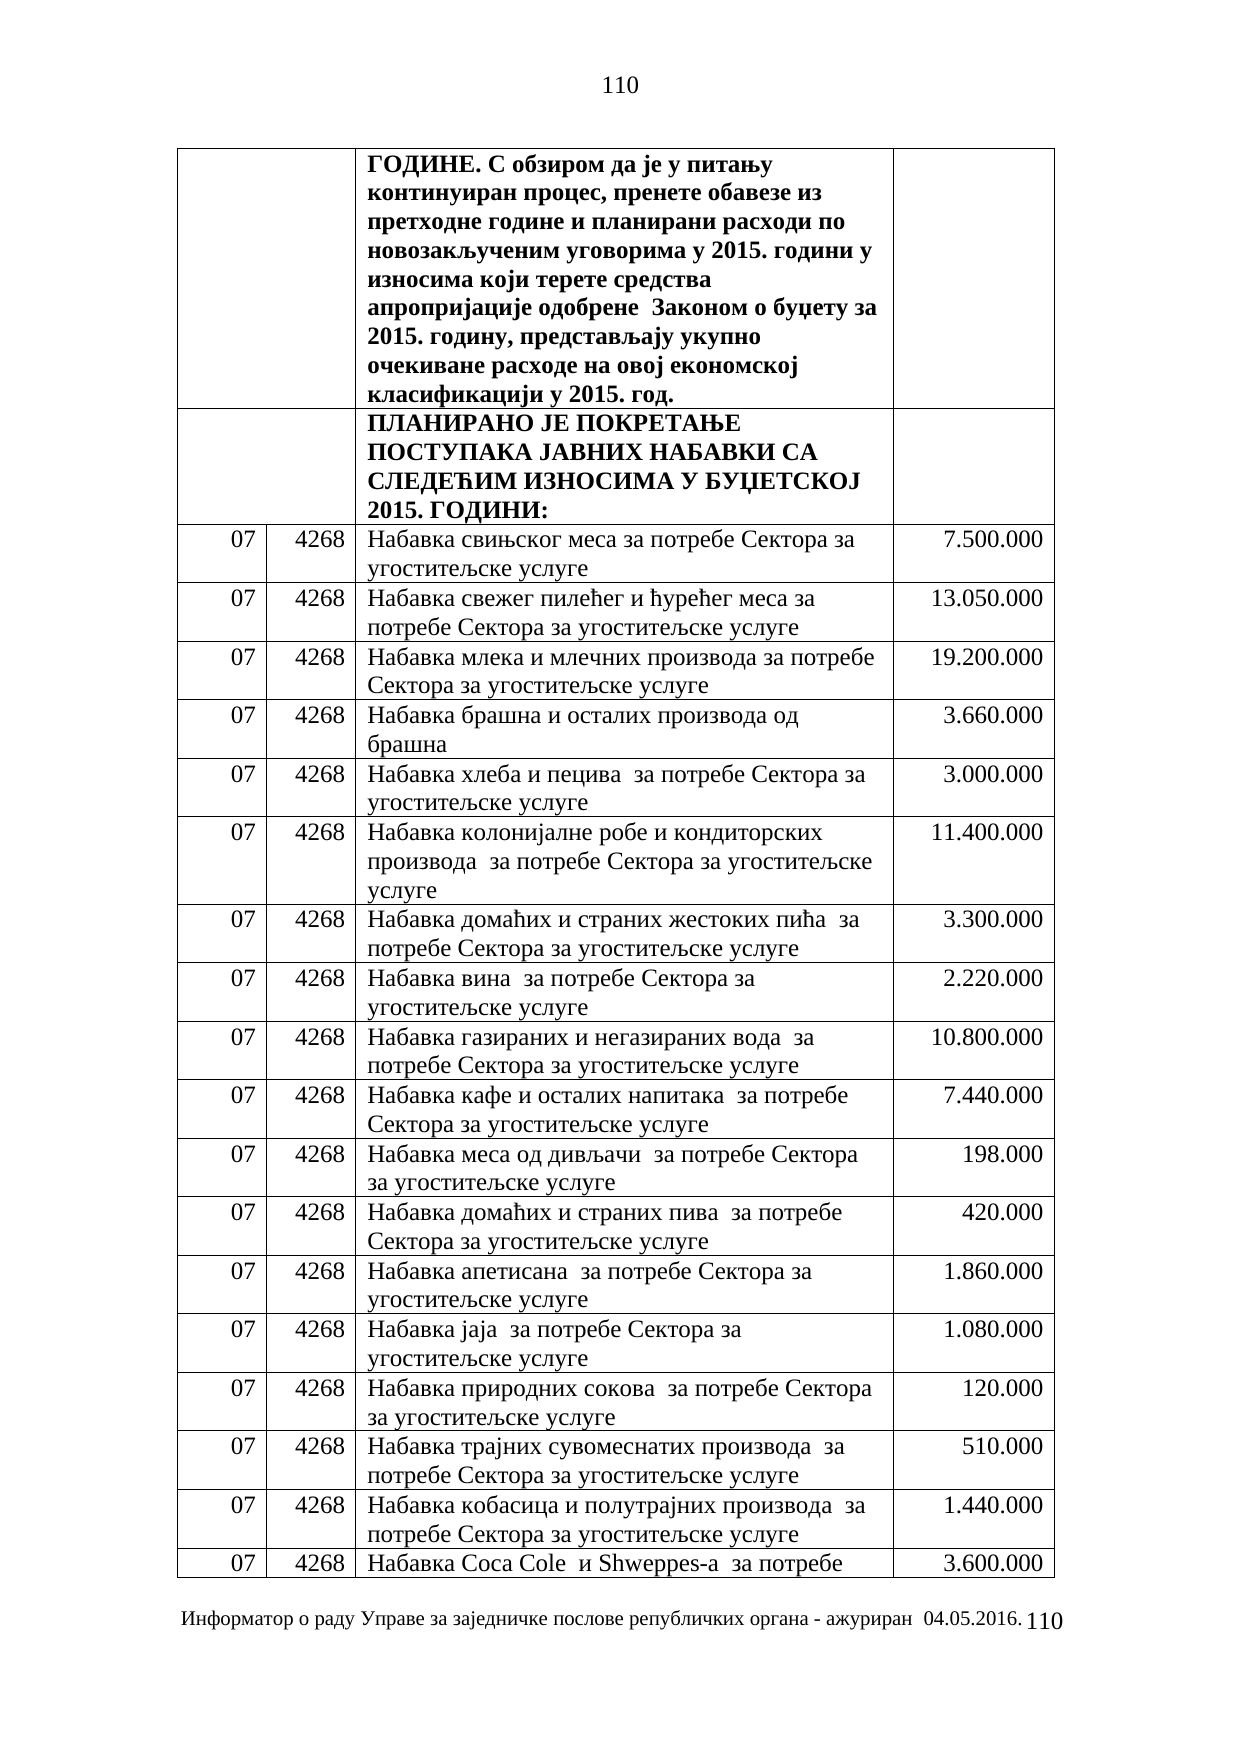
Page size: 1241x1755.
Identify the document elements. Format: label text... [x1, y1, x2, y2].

table_cell Набавка вина за потребе Сектора за угоститељске услуге [356, 963, 893, 1021]
table_cell 4268 [267, 525, 355, 582]
table_cell ПЛАНИРАНО ЈЕ ПОКРЕТАЊЕ ПОСТУПАКА ЈАВНИХ НАБАВКИ СА СЛЕДЕЋИМ ИЗНОСИМА У БУЏЕТСКОЈ 2015. ГОДИНИ: [356, 409, 893, 523]
table_cell 07 [178, 1022, 266, 1079]
table_cell Набавка кафе и осталих напитака за потребе Сектора за угоститељске услуге [356, 1080, 893, 1138]
table_cell [894, 409, 1054, 523]
table_cell 07 [178, 525, 266, 582]
table_cell 7.500.000 [894, 525, 1054, 582]
table_cell Набавка хлеба и пецива за потребе Сектора за угоститељске услуге [356, 759, 893, 816]
table_cell 4268 [267, 1197, 355, 1255]
table_cell Набавка меса од дивљачи за потребе Сектора за угоститељске услуге [356, 1139, 893, 1196]
table_cell Набавка апетисана за потребе Сектора за угоститељске услуге [356, 1256, 893, 1313]
table_cell 4268 [267, 905, 355, 962]
table_cell 07 [178, 1549, 266, 1577]
table_cell 3.660.000 [894, 700, 1054, 758]
table_cell 3.600.000 [894, 1549, 1054, 1577]
table_cell 3.000.000 [894, 759, 1054, 816]
table_cell 4268 [267, 963, 355, 1021]
table_cell 07 [178, 1314, 266, 1372]
table_cell 4268 [267, 1314, 355, 1372]
table_cell Набавка домаћих и страних жестоких пића за потребе Сектора за угоститељске услуге [356, 905, 893, 962]
table_cell Набавка млека и млечних производа за потребе Сектора за угоститељске услуге [356, 642, 893, 699]
table_cell 07 [178, 583, 266, 641]
table_cell 4268 [267, 583, 355, 641]
table_cell 4268 [267, 700, 355, 758]
table_cell 07 [178, 1490, 266, 1547]
table_cell 420.000 [894, 1197, 1054, 1255]
table_cell 10.800.000 [894, 1022, 1054, 1079]
table_cell 4268 [267, 817, 355, 903]
table_cell 4268 [267, 1080, 355, 1138]
table_cell 07 [178, 1431, 266, 1489]
table_cell Набавка трајних сувомеснатих производа за потребе Сектора за угоститељске услуге [356, 1431, 893, 1489]
table_cell Набавка газираних и негазираних вода за потребе Сектора за угоститељске услуге [356, 1022, 893, 1079]
table_cell 1.860.000 [894, 1256, 1054, 1313]
table_cell 2.220.000 [894, 963, 1054, 1021]
table_cell 4268 [267, 1139, 355, 1196]
table_cell 4268 [267, 1373, 355, 1430]
table_cell 198.000 [894, 1139, 1054, 1196]
table_cell 07 [178, 642, 266, 699]
table_cell 13.050.000 [894, 583, 1054, 641]
table_cell 4268 [267, 1431, 355, 1489]
table_cell Набавка колонијалне робе и кондиторских производа за потребе Сектора за угоститељске услуге [356, 817, 893, 903]
table_cell 07 [178, 963, 266, 1021]
table_cell 1.080.000 [894, 1314, 1054, 1372]
table_cell 4268 [267, 642, 355, 699]
table_cell [178, 149, 355, 407]
table_cell 11.400.000 [894, 817, 1054, 903]
table_cell Набавка брашна и осталих производа од брашна [356, 700, 893, 758]
table_cell 120.000 [894, 1373, 1054, 1430]
table_cell 07 [178, 1080, 266, 1138]
table_cell 4268 [267, 1490, 355, 1547]
table_cell 1.440.000 [894, 1490, 1054, 1547]
table_cell 3.300.000 [894, 905, 1054, 962]
table_cell Набавка свежег пилећег и ћурећег меса за потребе Сектора за угоститељске услуге [356, 583, 893, 641]
table_cell 510.000 [894, 1431, 1054, 1489]
table_cell 7.440.000 [894, 1080, 1054, 1138]
table_cell 19.200.000 [894, 642, 1054, 699]
table_cell 4268 [267, 1549, 355, 1577]
table_cell Набавка јаја за потребе Сектора за угоститељске услуге [356, 1314, 893, 1372]
table_cell Набавка природних сокова за потребе Сектора за угоститељске услуге [356, 1373, 893, 1430]
table_cell 07 [178, 1197, 266, 1255]
table_cell 4268 [267, 1256, 355, 1313]
table_cell Набавка домаћих и страних пива за потребе Сектора за угоститељске услуге [356, 1197, 893, 1255]
table_cell [894, 149, 1054, 407]
table_cell 07 [178, 905, 266, 962]
table_cell Набавка свињског меса за потребе Сектора за угоститељске услуге [356, 525, 893, 582]
table_cell ГОДИНЕ. С обзиром да је у питању континуиран процес, пренете обавезе из претходне године и планирани расходи по новозакљученим уговорима у 2015. години у износима који терете средства апропријације одобрене Законом о буџету за 2015. годину, представљају укупно очекиване расходе на овој економској класификацији у 2015. год. [356, 149, 893, 407]
table_cell 4268 [267, 759, 355, 816]
table_cell 07 [178, 1139, 266, 1196]
table_cell Набавка кобасица и полутрајних производа за потребе Сектора за угоститељске услуге [356, 1490, 893, 1547]
table_cell 4268 [267, 1022, 355, 1079]
table_cell 07 [178, 700, 266, 758]
table_cell Набавка Coca Cole и Shweppes-a за потребе [356, 1549, 893, 1577]
table_cell 07 [178, 1256, 266, 1313]
table_cell [178, 409, 355, 523]
table_cell 07 [178, 759, 266, 816]
table_cell 07 [178, 1373, 266, 1430]
table_cell 07 [178, 817, 266, 903]
